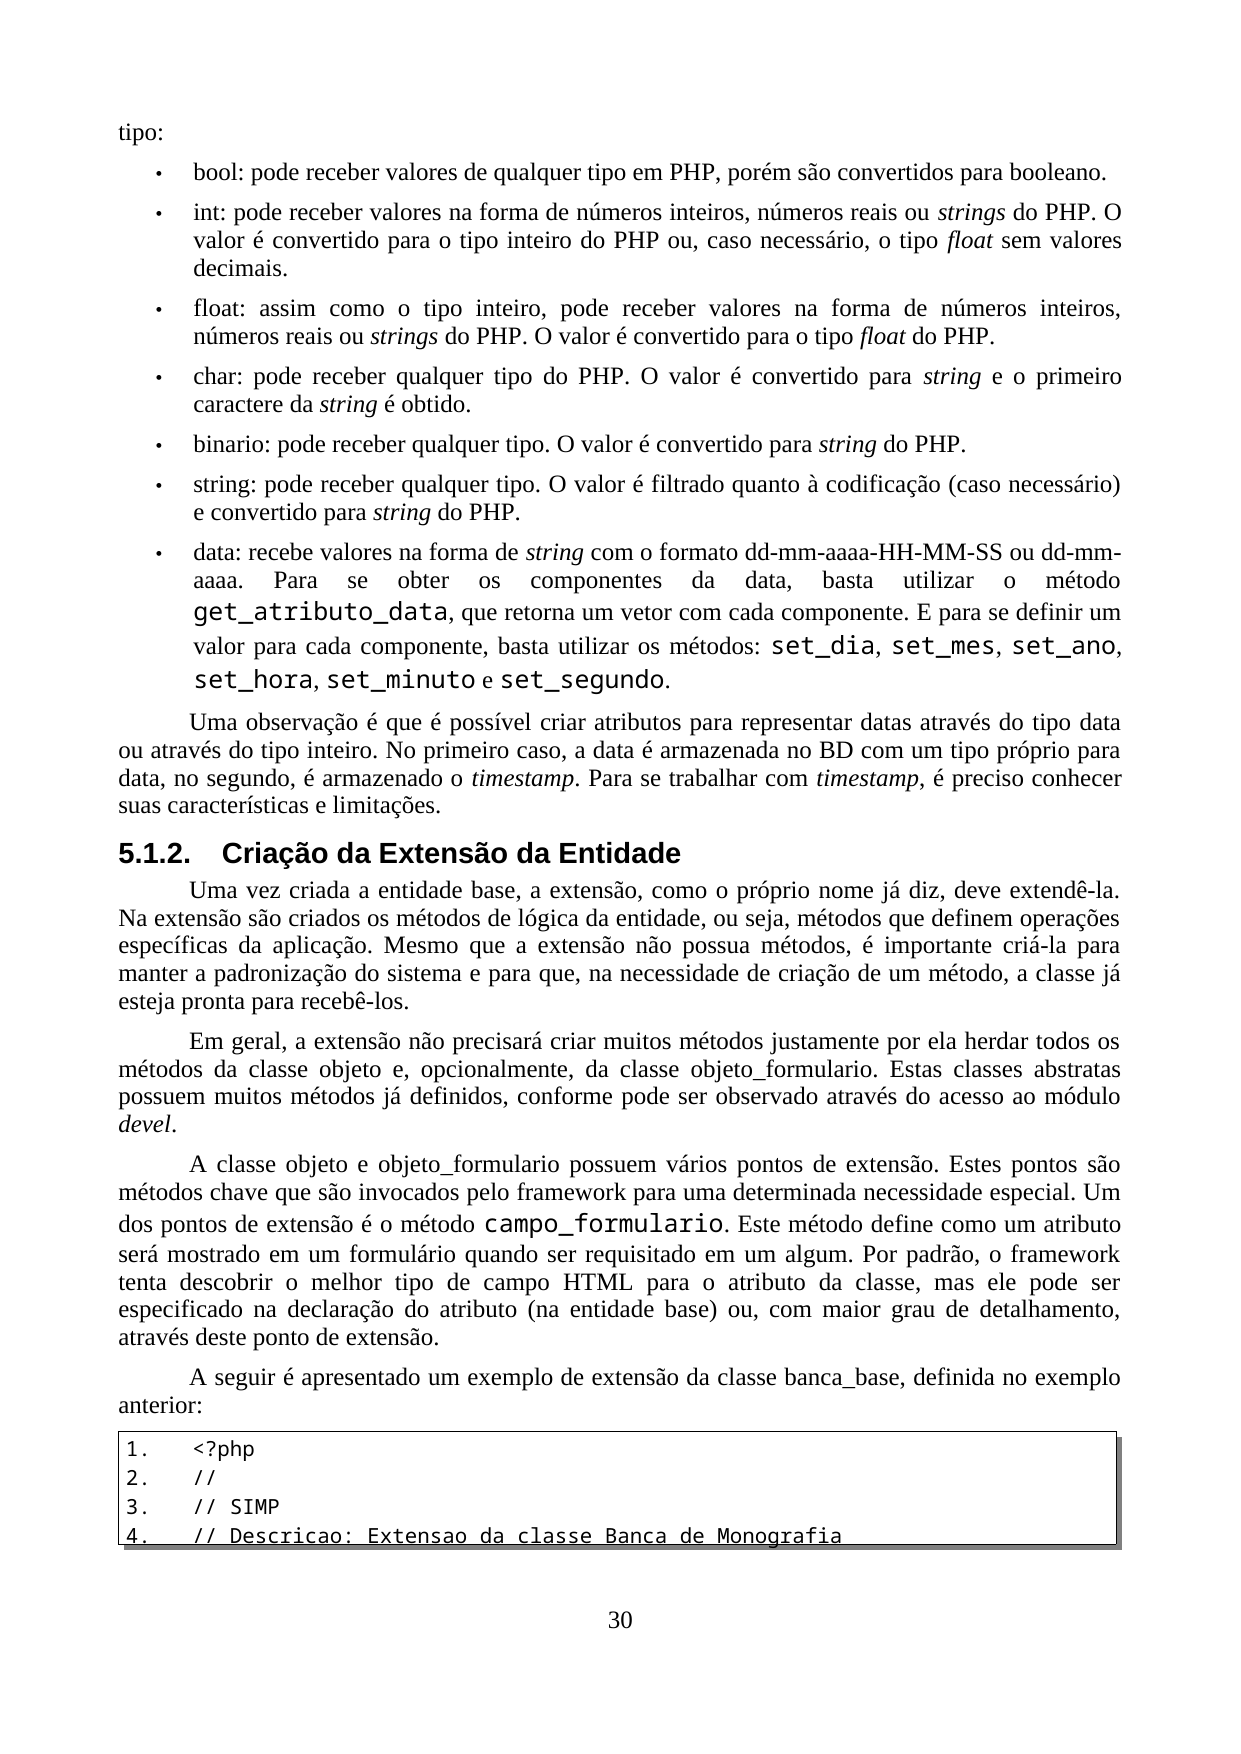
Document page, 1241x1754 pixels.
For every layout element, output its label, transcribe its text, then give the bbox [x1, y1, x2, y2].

list int: pode receber valores na forma de números inteiros, números reais ou strings do PHP. O valor é convertido para o tipo inteiro do PHP ou, caso necessário, o tipo float sem valores decimais. [156, 198, 1122, 282]
text Uma observação é que é possível criar atributos para representar datas através do tipo data ou através do tipo inteiro. No primeiro caso, a data é armazenada no BD com um tipo próprio para data, no segundo, é armazenado o timestamp. Para se trabalhar com timestamp, é preciso conhecer suas características e limitações. [118, 708, 1122, 819]
list string: pode receber qualquer tipo. O valor é filtrado quanto à codificação (caso necessário) e convertido para string do PHP. [156, 470, 1122, 526]
list float: assim como o tipo inteiro, pode receber valores na forma de números inteiros, números reais ou strings do PHP. O valor é convertido para o tipo float do PHP. [156, 294, 1122, 349]
text A classe objeto e objeto_formulario possuem vários pontos de extensão. Estes pontos são métodos chave que são invocados pelo framework para uma determinada necessidade especial. Um dos pontos de extensão é o método campo_formulario. Este método define como um atributo será mostrado em um formulário quando ser requisitado em um algum. Por padrão, o framework tenta descobrir o melhor tipo de campo HTML para o atributo da classe, mas ele pode ser especificado na declaração do atributo (na entidade base) ou, com maior grau de detalhamento, através deste ponto de extensão. [118, 1150, 1122, 1351]
subtitle Criação da Extensão da Entidade [118, 837, 1122, 870]
list // [119, 1460, 1116, 1489]
list // SIMP [119, 1489, 1116, 1518]
list char: pode receber qualquer tipo do PHP. O valor é convertido para string e o primeiro caractere da string é obtido. [156, 362, 1122, 417]
list bool: pode receber valores de qualquer tipo em PHP, porém são convertidos para booleano. [156, 158, 1122, 186]
text A seguir é apresentado um exemplo de extensão da classe banca_base, definida no exemplo anterior: [118, 1363, 1122, 1419]
list <?php [119, 1432, 1116, 1460]
text Uma vez criada a entidade base, a extensão, como o próprio nome já diz, deve extendê-la. Na extensão são criados os métodos de lógica da entidade, ou seja, métodos que definem operações específicas da aplicação. Mesmo que a extensão não possua métodos, é importante criá-la para manter a padronização do sistema e para que, na necessidade de criação de um método, a classe já esteja pronta para recebê-los. [118, 876, 1122, 1014]
text tipo: [118, 118, 1122, 146]
list binario: pode receber qualquer tipo. O valor é convertido para string do PHP. [156, 430, 1122, 458]
list // Descricao: Extensao da classe Banca de Monografia [119, 1518, 1116, 1544]
list data: recebe valores na forma de string com o formato dd-mm-aaaa-HH-MM-SS ou dd-mm-aaaa. Para se obter os componentes da data, basta utilizar o método get_atributo_data, que retorna um vetor com cada componente. E para se definir um valor para cada componente, basta utilizar os métodos: set_dia, set_mes, set_ano, set_hora, set_minuto e set_segundo. [156, 538, 1122, 696]
text Em geral, a extensão não precisará criar muitos métodos justamente por ela herdar todos os métodos da classe objeto e, opcionalmente, da classe objeto_formulario. Estas classes abstratas possuem muitos métodos já definidos, conforme pode ser observado através do acesso ao módulo devel. [118, 1027, 1122, 1138]
